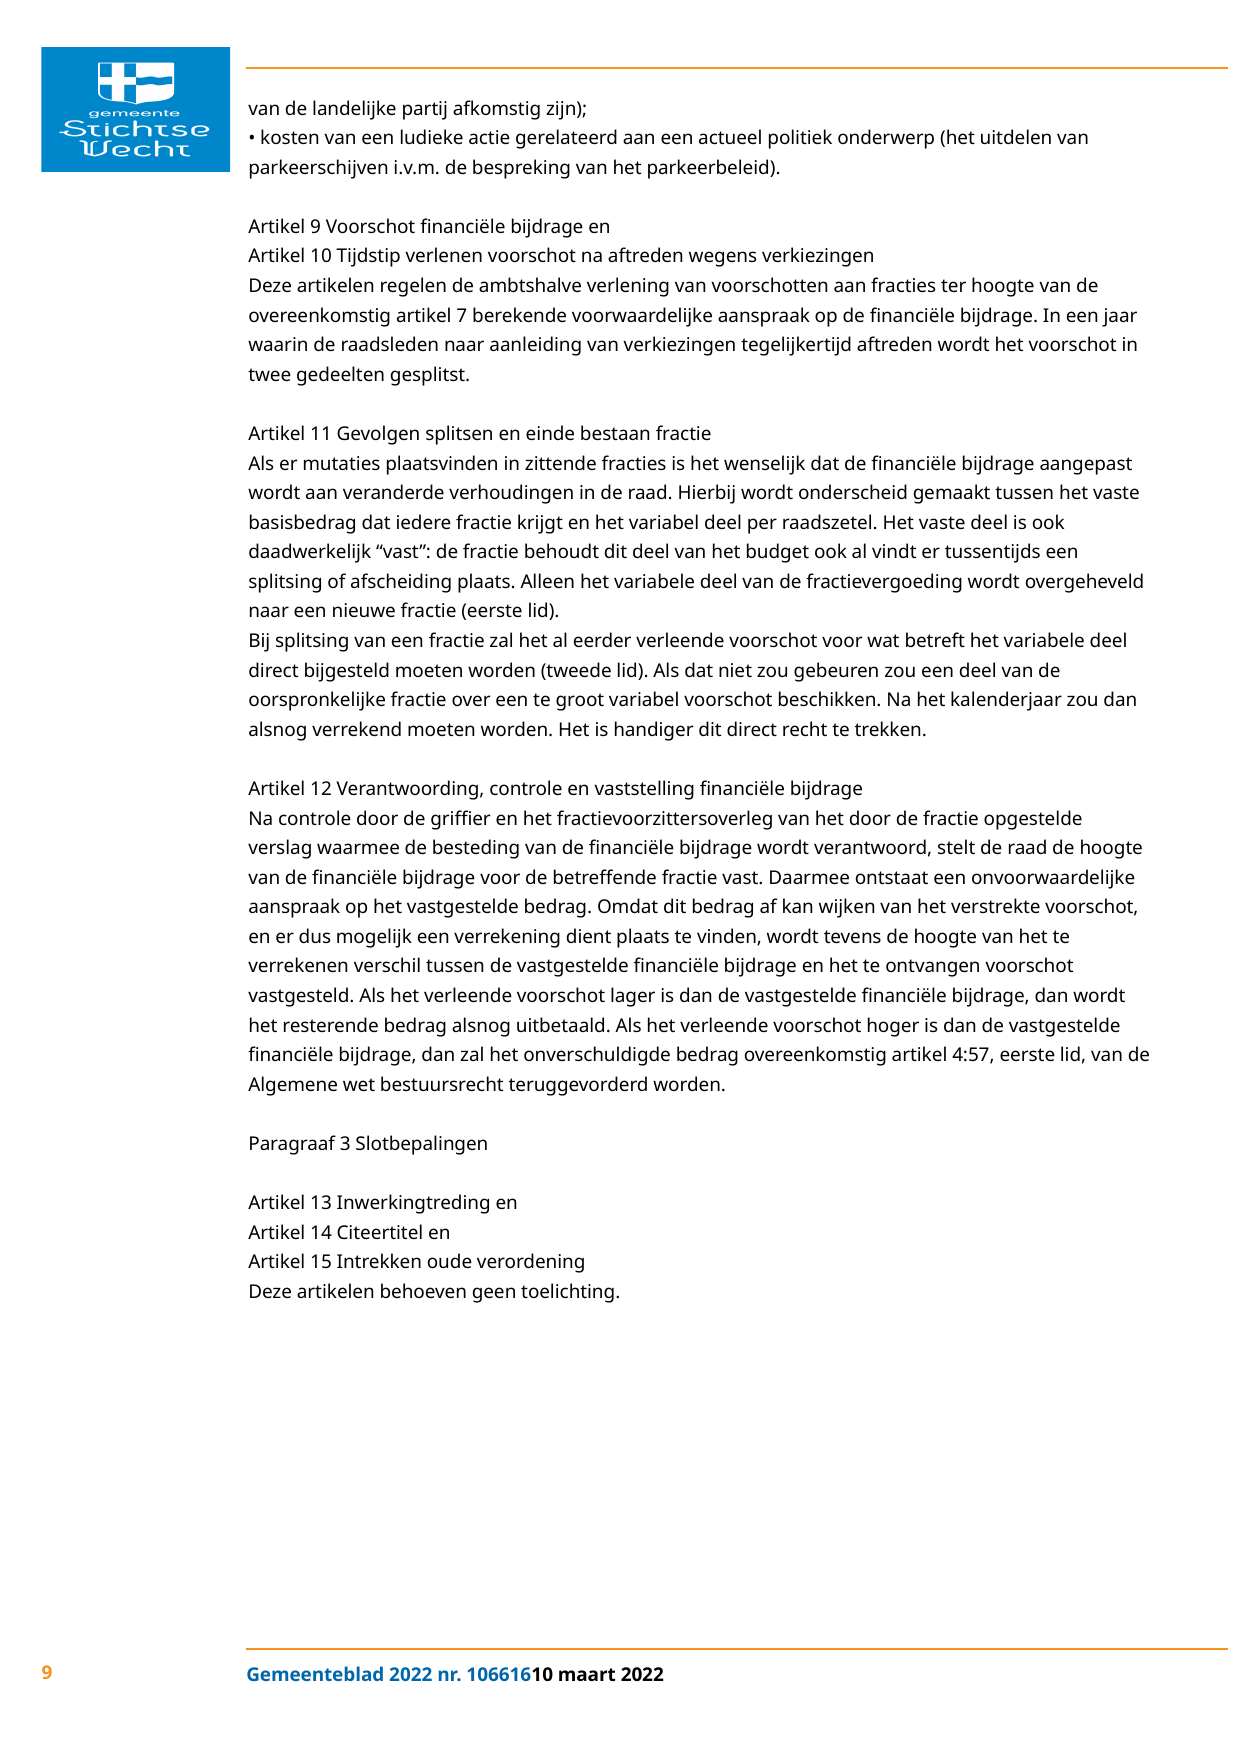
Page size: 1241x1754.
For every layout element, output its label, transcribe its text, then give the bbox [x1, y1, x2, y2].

text Artikel 11 Gevolgen splitsen en einde bestaan fractie [248, 420, 1152, 446]
text Artikel 13 Inwerkingtreding en [248, 1189, 1152, 1215]
picture [137, 63, 174, 103]
text Artikel 14 Citeertitel en [248, 1219, 1152, 1245]
text Artikel 9 Voorschot financiële bijdrage en [248, 213, 1152, 239]
text Deze artikelen regelen de ambtshalve verlening van voorschotten aan fracties ter hoogte van de overeenkomstig artikel 7 berekende voorwaardelijke aanspraak op de financiële bijdrage. In een jaar waarin de raadsleden naar aanleiding van verkiezingen tegelijkertijd aftreden wordt het voorschot in twee gedeelten gesplitst. [248, 272, 1152, 387]
picture [99, 63, 135, 101]
text Als er mutaties plaatsvinden in zittende fracties is het wenselijk dat de financiële bijdrage aangepast wordt aan veranderde verhoudingen in de raad. Hierbij wordt onderscheid gemaakt tussen het vaste basisbedrag dat iedere fractie krijgt en het variabel deel per raadszetel. Het vaste deel is ook daadwerkelijk “vast”: de fractie behoudt dit deel van het budget ook al vindt er tussentijds een splitsing of afscheiding plaats. Alleen het variabele deel van de fractievergoeding wordt overgeheveld naar een nieuwe fractie (eerste lid). [248, 450, 1152, 623]
text Artikel 10 Tijdstip verlenen voorschot na aftreden wegens verkiezingen [248, 243, 1152, 268]
text Paragraaf 3 Slotbepalingen [248, 1130, 1152, 1156]
text Artikel 15 Intrekken oude verordening [248, 1248, 1152, 1274]
text Bij splitsing van een fractie zal het al eerder verleende voorschot voor wat betreft het variabele deel direct bijgesteld moeten worden (tweede lid). Als dat niet zou gebeuren zou een deel van de oorspronkelijke fractie over een te groot variabel voorschot beschikken. Na het kalenderjaar zou dan alsnog verrekend moeten worden. Het is handiger dit direct recht te trekken. [248, 627, 1152, 742]
text Na controle door de griffier en het fractievoorzittersoverleg van het door de fractie opgestelde verslag waarmee de besteding van de financiële bijdrage wordt verantwoord, stelt de raad de hoogte van de financiële bijdrage voor de betreffende fractie vast. Daarmee ontstaat een onvoorwaardelijke aanspraak op het vastgestelde bedrag. Omdat dit bedrag af kan wijken van het verstrekte voorschot, en er dus mogelijk een verrekening dient plaats te vinden, wordt tevens de hoogte van het te verrekenen verschil tussen de vastgestelde financiële bijdrage en het te ontvangen voorschot vastgesteld. Als het verleende voorschot lager is dan de vastgestelde financiële bijdrage, dan wordt het resterende bedrag alsnog uitbetaald. Als het verleende voorschot hoger is dan de vastgestelde financiële bijdrage, dan zal het onverschuldigde bedrag overeenkomstig artikel 4:57, eerste lid, van de Algemene wet bestuursrecht teruggevorderd worden. [248, 805, 1152, 1097]
text Artikel 12 Verantwoording, controle en vaststelling financiële bijdrage [248, 775, 1152, 801]
text • kosten van een ludieke actie gerelateerd aan een actueel politiek onderwerp (het uitdelen van parkeerschijven i.v.m. de bespreking van het parkeerbeleid). [248, 124, 1152, 180]
text Deze artikelen behoeven geen toelichting. [248, 1278, 1152, 1304]
text van de landelijke partij afkomstig zijn); [248, 95, 1152, 121]
